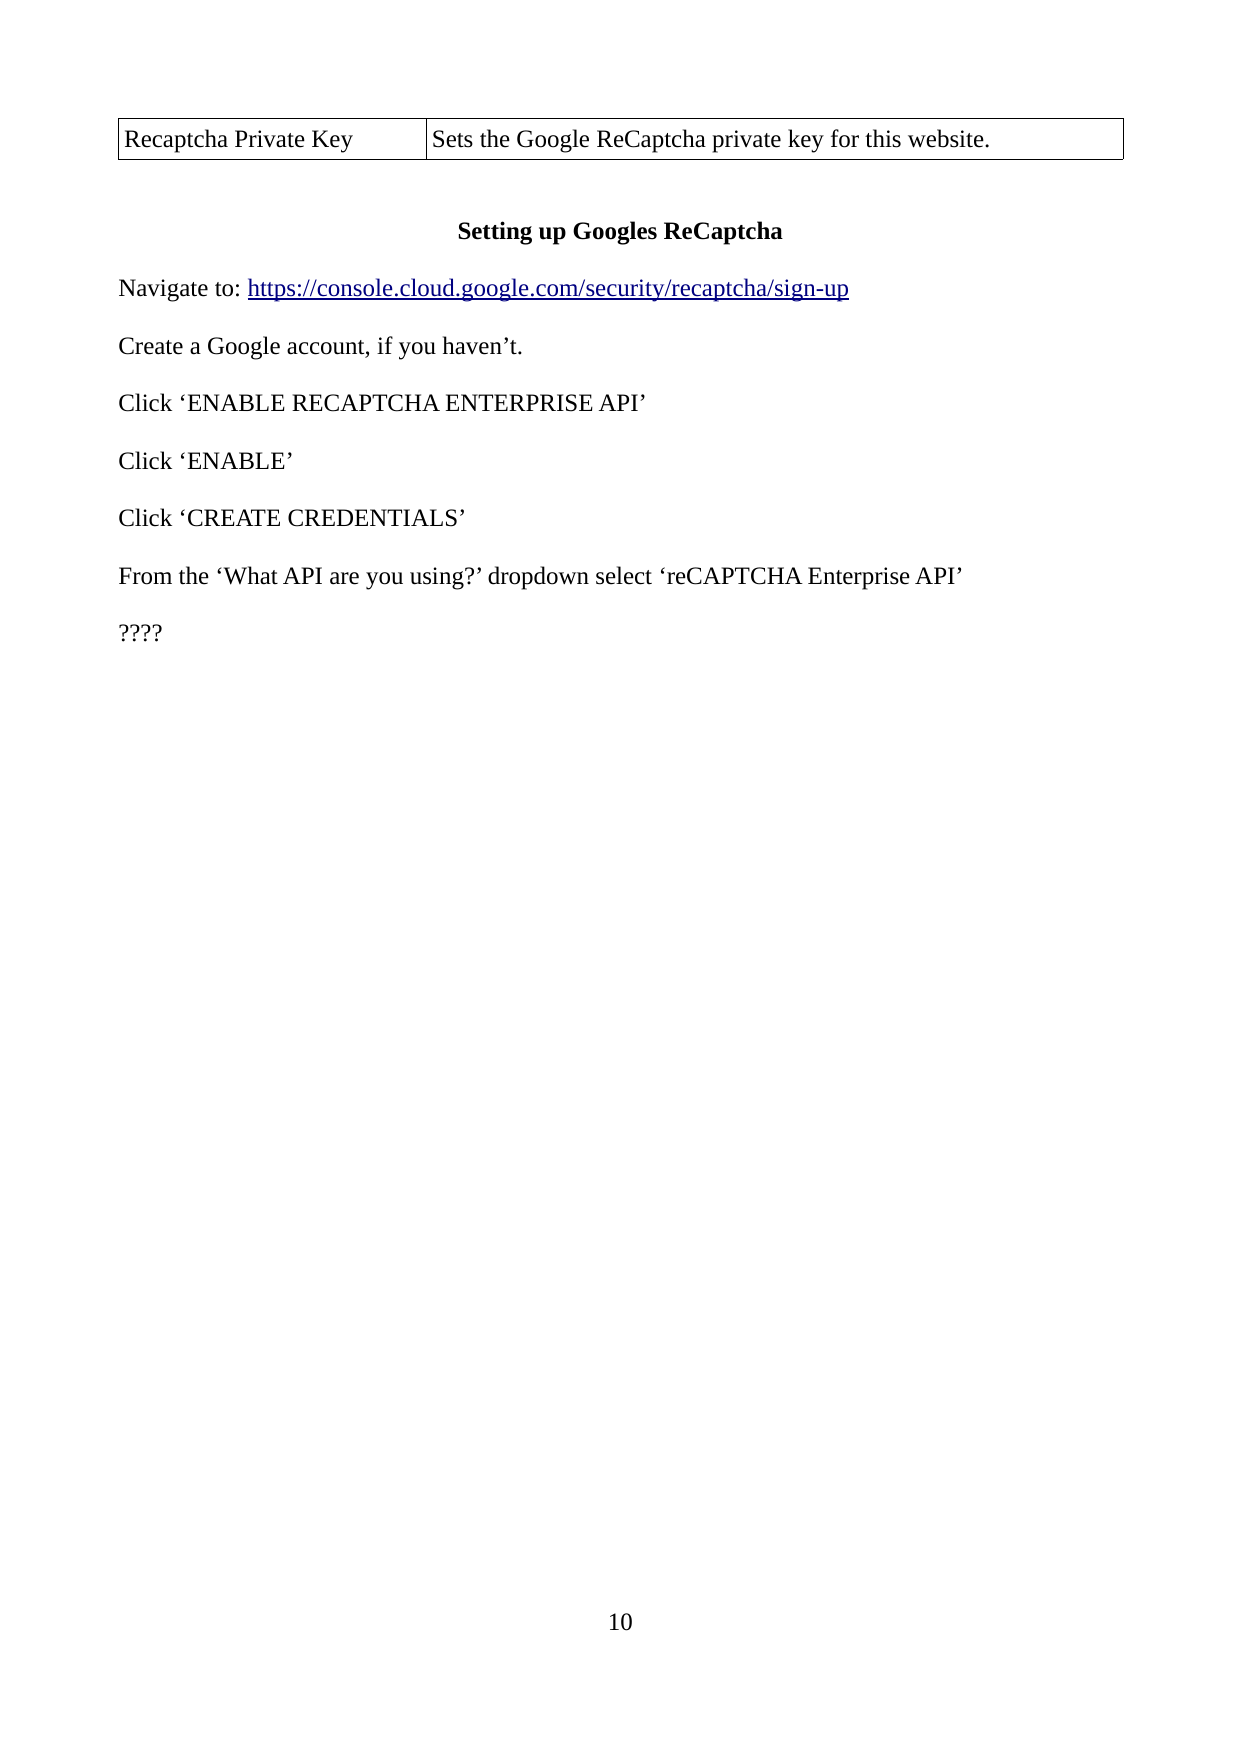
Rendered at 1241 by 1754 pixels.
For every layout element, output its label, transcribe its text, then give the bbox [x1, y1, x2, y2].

text From the ‘What API are you using?’ dropdown select ‘reCAPTCHA Enterprise API’ [118, 561, 1122, 590]
text Navigate to: https://console.cloud.google.com/security/recaptcha/sign-up [118, 273, 1122, 302]
text Click ‘ENABLE RECAPTCHA ENTERPRISE API’ [118, 388, 1122, 417]
text Setting up Googles ReCaptcha [118, 216, 1122, 245]
text Click ‘ENABLE’ [118, 446, 1122, 475]
text Click ‘CREATE CREDENTIALS’ [118, 503, 1122, 532]
text Create a Google account, if you haven’t. [118, 331, 1122, 360]
table_cell Recaptcha Private Key [119, 119, 426, 158]
text ???? [118, 618, 1122, 647]
table_cell Sets the Google ReCaptcha private key for this website. [427, 119, 1123, 158]
